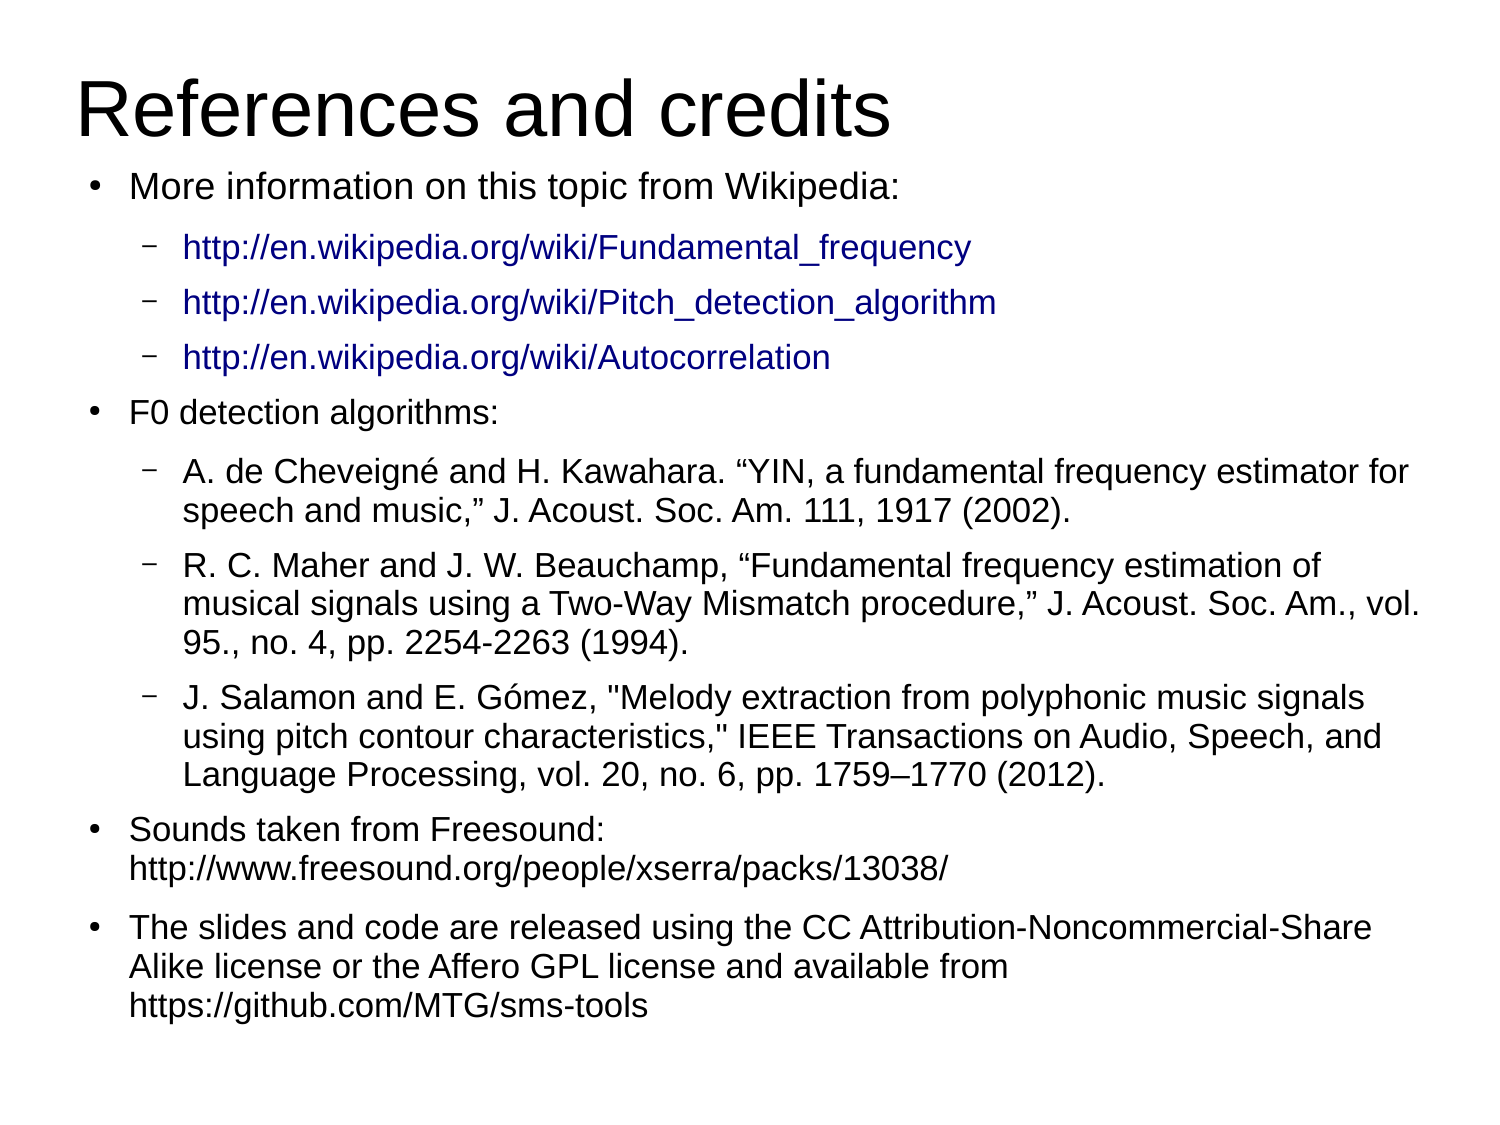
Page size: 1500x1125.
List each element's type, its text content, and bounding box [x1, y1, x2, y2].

list More information on this topic from Wikipedia: http://en.wikipedia.org/wiki/Fundamental_frequency http://en.wikipedia.org/wiki/Pitch_detection_algorithm http://en.wikipedia.org/wiki/Autocorrelation F0 detection algorithms: A. de Cheveigné and H. Kawahara. “YIN, a fundamental frequency estimator for speech and music,” J. Acoust. Soc. Am. 111, 1917 (2002). R. C. Maher and J. W. Beauchamp, “Fundamental frequency estimation of musical signals using a Two-Way Mismatch procedure,” J. Acoust. Soc. Am., vol. 95., no. 4, pp. 2254-2263 (1994). J. Salamon and E. Gómez, "Melody extraction from polyphonic music signals using pitch contour characteristics," IEEE Transactions on Audio, Speech, and Language Processing, vol. 20, no. 6, pp. 1759–1770 (2012). Sounds taken from Freesound: http://www.freesound.org/people/xserra/packs/13038/ The slides and code are released using the CC Attribution-Noncommercial-Share Alike license or the Affero GPL license and available from https://github.com/MTG/sms-tools [75, 164, 1425, 1036]
title References and credits [75, 15, 1425, 164]
